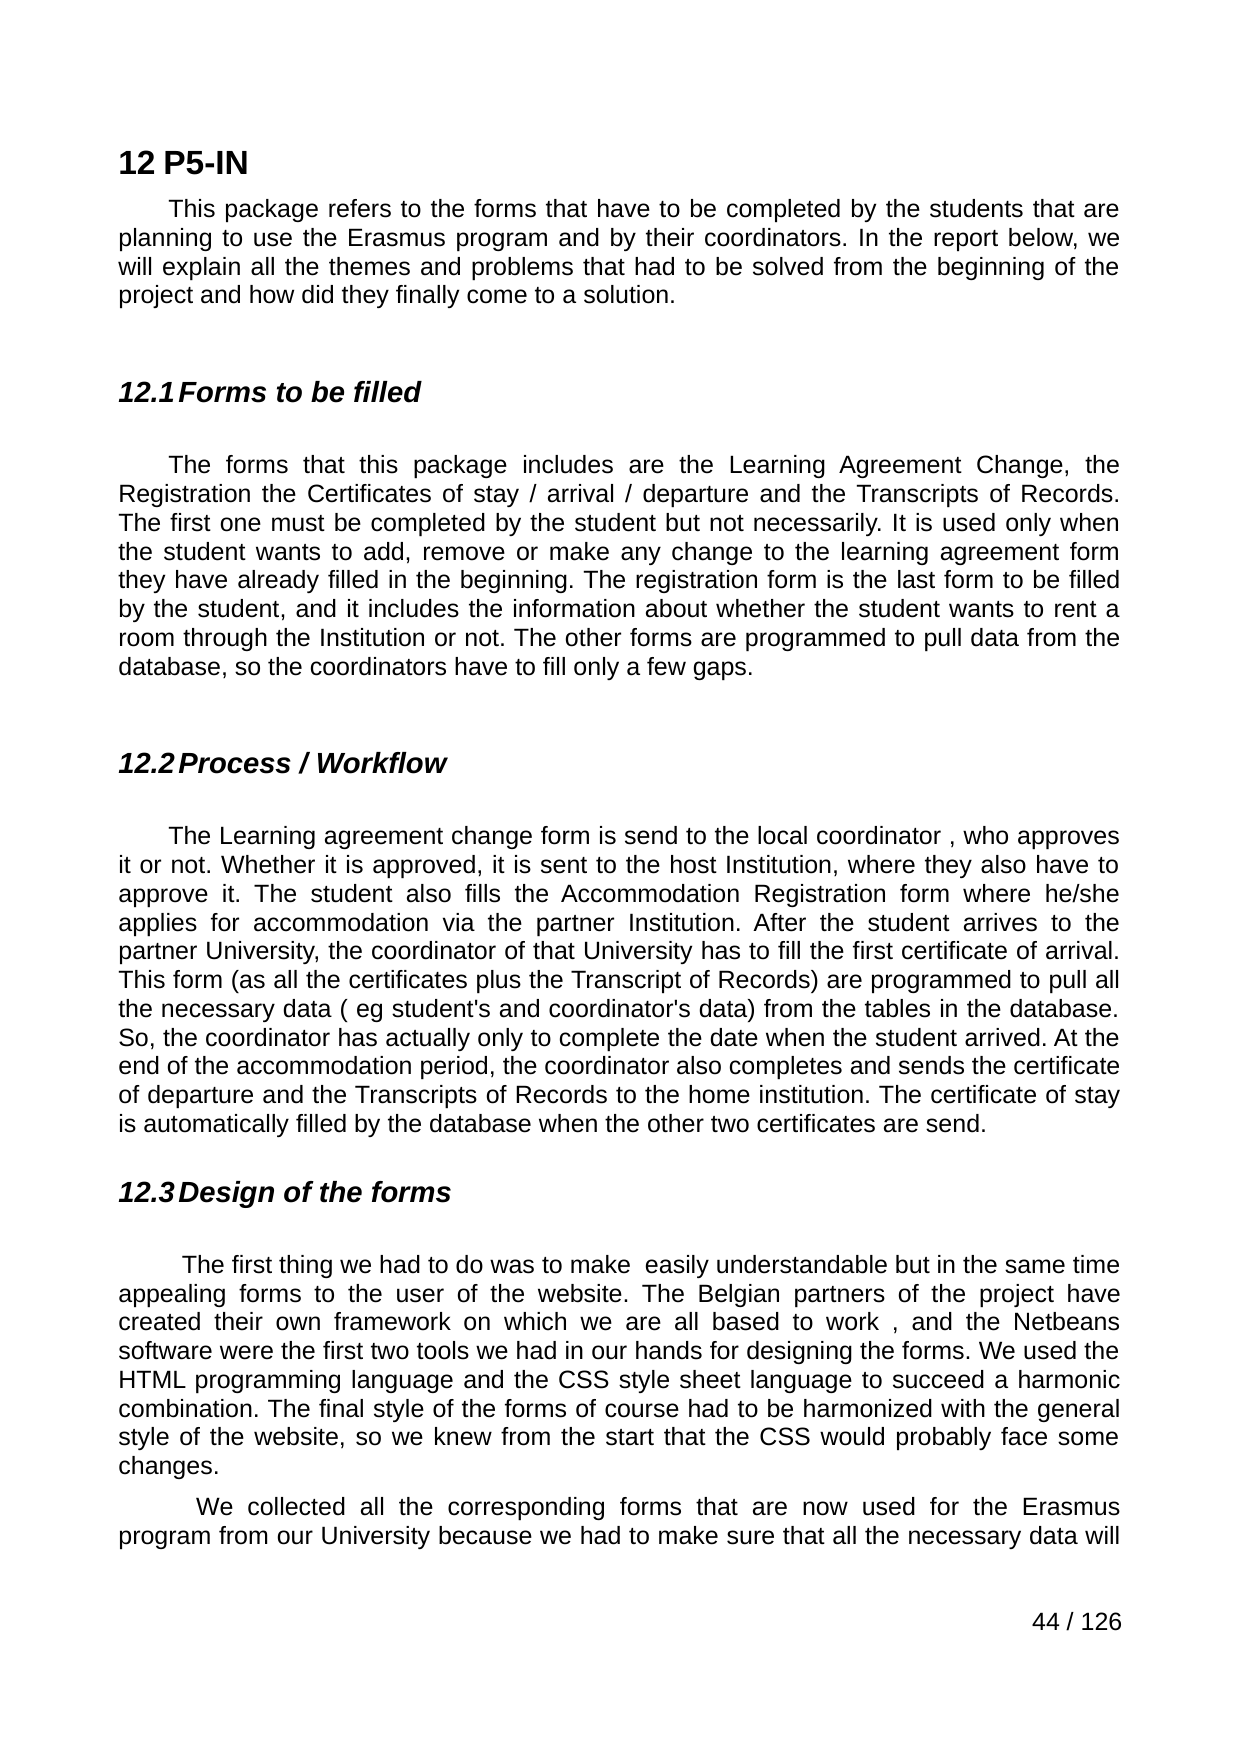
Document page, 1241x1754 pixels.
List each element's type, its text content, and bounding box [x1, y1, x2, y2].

subtitle Forms to be filled [118, 376, 1122, 409]
subtitle Design of the forms [118, 1175, 1122, 1209]
subtitle P5-IN [118, 143, 1122, 182]
text The Learning agreement change form is send to the local coordinator , who approves it or not. Whether it is approved, it is sent to the host Institution, where they also have to approve it. The student also fills the Accommodation Registration form where he/she applies for accommodation via the partner Institution. After the student arrives to the partner University, the coordinator of that University has to fill the first certificate of arrival. This form (as all the certificates plus the Transcript of Records) are programmed to pull all the necessary data ( eg student's and coordinator's data) from the tables in the database. So, the coordinator has actually only to complete the date when the student arrived. At the end of the accommodation period, the coordinator also completes and sends the certificate of departure and the Transcripts of Records to the home institution. The certificate of stay is automatically filled by the database when the other two certificates are send. [118, 821, 1122, 1138]
text We collected all the corresponding forms that are now used for the Erasmus program from our University because we had to make sure that all the necessary data will [118, 1492, 1122, 1550]
text The first thing we had to do was to make easily understandable but in the same time appealing forms to the user of the website. The Belgian partners of the project have created their own framework on which we are all based to work , and the Netbeans software were the first two tools we had in our hands for designing the forms. We used the HTML programming language and the CSS style sheet language to succeed a harmonic combination. The final style of the forms of course had to be harmonized with the general style of the website, so we knew from the start that the CSS would probably face some changes. [118, 1250, 1122, 1480]
text This package refers to the forms that have to be completed by the students that are planning to use the Erasmus program and by their coordinators. In the report below, we will explain all the themes and problems that had to be solved from the beginning of the project and how did they finally come to a solution. [118, 194, 1122, 309]
text The forms that this package includes are the Learning Agreement Change, the Registration the Certificates of stay / arrival / departure and the Transcripts of Records. The first one must be completed by the student but not necessarily. It is used only when the student wants to add, remove or make any change to the learning agreement form they have already filled in the beginning. The registration form is the last form to be filled by the student, and it includes the information about whether the student wants to rent a room through the Institution or not. The other forms are programmed to pull data from the database, so the coordinators have to fill only a few gaps. [118, 450, 1122, 680]
subtitle Process / Workflow [118, 747, 1122, 780]
